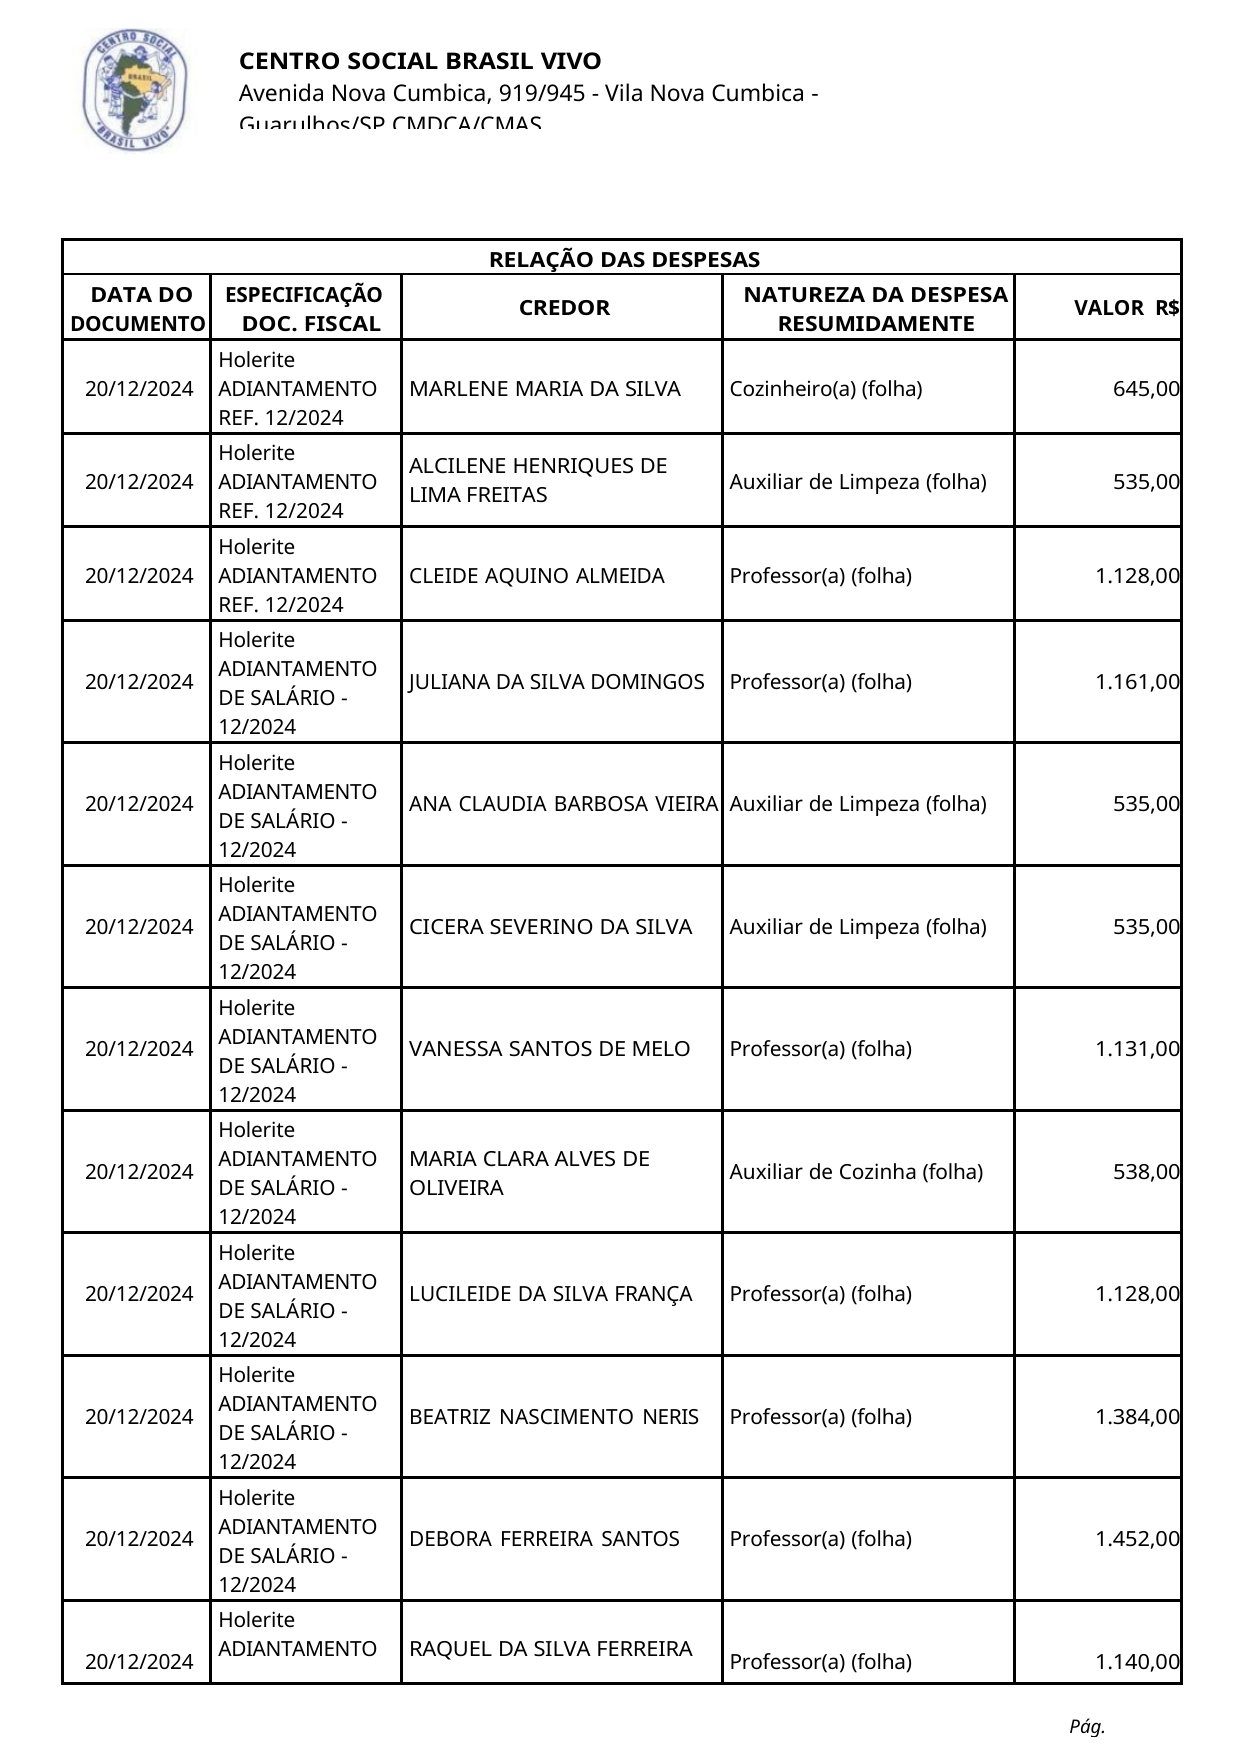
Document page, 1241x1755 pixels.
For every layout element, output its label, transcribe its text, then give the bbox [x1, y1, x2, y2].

table_cell ALCILENE HENRIQUES DE LIMA FREITAS [403, 435, 721, 525]
table_cell Professor(a) (folha) [724, 1479, 1013, 1599]
table_cell Auxiliar de Limpeza (folha) [724, 744, 1013, 864]
table_cell 1.161,00 [1016, 622, 1180, 741]
table_cell Holerite ADIANTAMENTO DE SALÁRIO - 12/2024 [212, 622, 400, 741]
table_cell CREDOR [403, 275, 721, 338]
table_cell 20/12/2024 [64, 435, 209, 525]
table_cell VANESSA SANTOS DE MELO [403, 989, 721, 1109]
table_cell 535,00 [1016, 435, 1180, 525]
table_cell Holerite ADIANTAMENTO DE SALÁRIO - 12/2024 [212, 744, 400, 864]
table_cell Professor(a) (folha) [724, 1602, 1013, 1682]
table_cell LUCILEIDE DA SILVA FRANÇA [403, 1234, 721, 1354]
table_cell Cozinheiro(a) (folha) [724, 341, 1013, 432]
table_cell 20/12/2024 [64, 1357, 209, 1476]
table_cell RAQUEL DA SILVA FERREIRA [403, 1602, 721, 1682]
table_cell ANA CLAUDIA BARBOSA VIEIRA [403, 744, 721, 864]
table_cell 20/12/2024 [64, 1112, 209, 1231]
table_cell JULIANA DA SILVA DOMINGOS [403, 622, 721, 741]
table_header RELAÇÃO DAS DESPESAS [64, 241, 1180, 273]
table_cell Holerite ADIANTAMENTO DE SALÁRIO - 12/2024 [212, 1479, 400, 1599]
table_cell 20/12/2024 [64, 1234, 209, 1354]
table_cell Holerite ADIANTAMENTO REF. 12/2024 [212, 528, 400, 619]
table_cell Professor(a) (folha) [724, 528, 1013, 619]
table_cell 535,00 [1016, 867, 1180, 986]
table_cell Holerite ADIANTAMENTO DE SALÁRIO - 12/2024 [212, 989, 400, 1109]
table_cell 1.452,00 [1016, 1479, 1180, 1599]
table_cell 1.128,00 [1016, 1234, 1180, 1354]
table_cell 20/12/2024 [64, 744, 209, 864]
table_cell Auxiliar de Cozinha (folha) [724, 1112, 1013, 1231]
table_cell Holerite ADIANTAMENTO REF. 12/2024 [212, 341, 400, 432]
table_cell BEATRIZ NASCIMENTO NERIS [403, 1357, 721, 1476]
table_cell 645,00 [1016, 341, 1180, 432]
table_cell Professor(a) (folha) [724, 1234, 1013, 1354]
table_cell Professor(a) (folha) [724, 1357, 1013, 1476]
table_cell 1.131,00 [1016, 989, 1180, 1109]
table_cell Holerite ADIANTAMENTO DE SALÁRIO - 12/2024 [212, 1234, 400, 1354]
table_cell DEBORA FERREIRA SANTOS [403, 1479, 721, 1599]
table_cell 20/12/2024 [64, 1479, 209, 1599]
table_cell Holerite ADIANTAMENTO DE SALÁRIO - 12/2024 [212, 1112, 400, 1231]
table_cell Holerite ADIANTAMENTO [212, 1602, 400, 1682]
table_cell 1.384,00 [1016, 1357, 1180, 1476]
table_cell 20/12/2024 [64, 989, 209, 1109]
table_cell 538,00 [1016, 1112, 1180, 1231]
table_cell 20/12/2024 [64, 867, 209, 986]
table_cell Holerite ADIANTAMENTO DE SALÁRIO - 12/2024 [212, 1357, 400, 1476]
table_cell MARIA CLARA ALVES DE OLIVEIRA [403, 1112, 721, 1231]
table_cell CLEIDE AQUINO ALMEIDA [403, 528, 721, 619]
table_cell CICERA SEVERINO DA SILVA [403, 867, 721, 986]
table_cell VALOR R$ [1016, 275, 1180, 338]
table_cell 1.128,00 [1016, 528, 1180, 619]
table_cell 20/12/2024 [64, 1602, 209, 1682]
table_cell 535,00 [1016, 744, 1180, 864]
table_cell 20/12/2024 [64, 341, 209, 432]
table_cell Professor(a) (folha) [724, 989, 1013, 1109]
table_cell 20/12/2024 [64, 622, 209, 741]
table_cell 1.140,00 [1016, 1602, 1180, 1682]
table_cell Holerite ADIANTAMENTO DE SALÁRIO - 12/2024 [212, 867, 400, 986]
table_cell 20/12/2024 [64, 528, 209, 619]
table_cell NATUREZA DA DESPESA RESUMIDAMENTE [724, 275, 1013, 338]
table_cell Holerite ADIANTAMENTO REF. 12/2024 [212, 435, 400, 525]
table_cell Professor(a) (folha) [724, 622, 1013, 741]
table_cell ESPECIFICAÇÃO DOC. FISCAL [212, 275, 400, 338]
table_cell MARLENE MARIA DA SILVA [403, 341, 721, 432]
table_cell Auxiliar de Limpeza (folha) [724, 435, 1013, 525]
table_cell Auxiliar de Limpeza (folha) [724, 867, 1013, 986]
table_cell DATA DO DOCUMENTO [64, 275, 209, 338]
